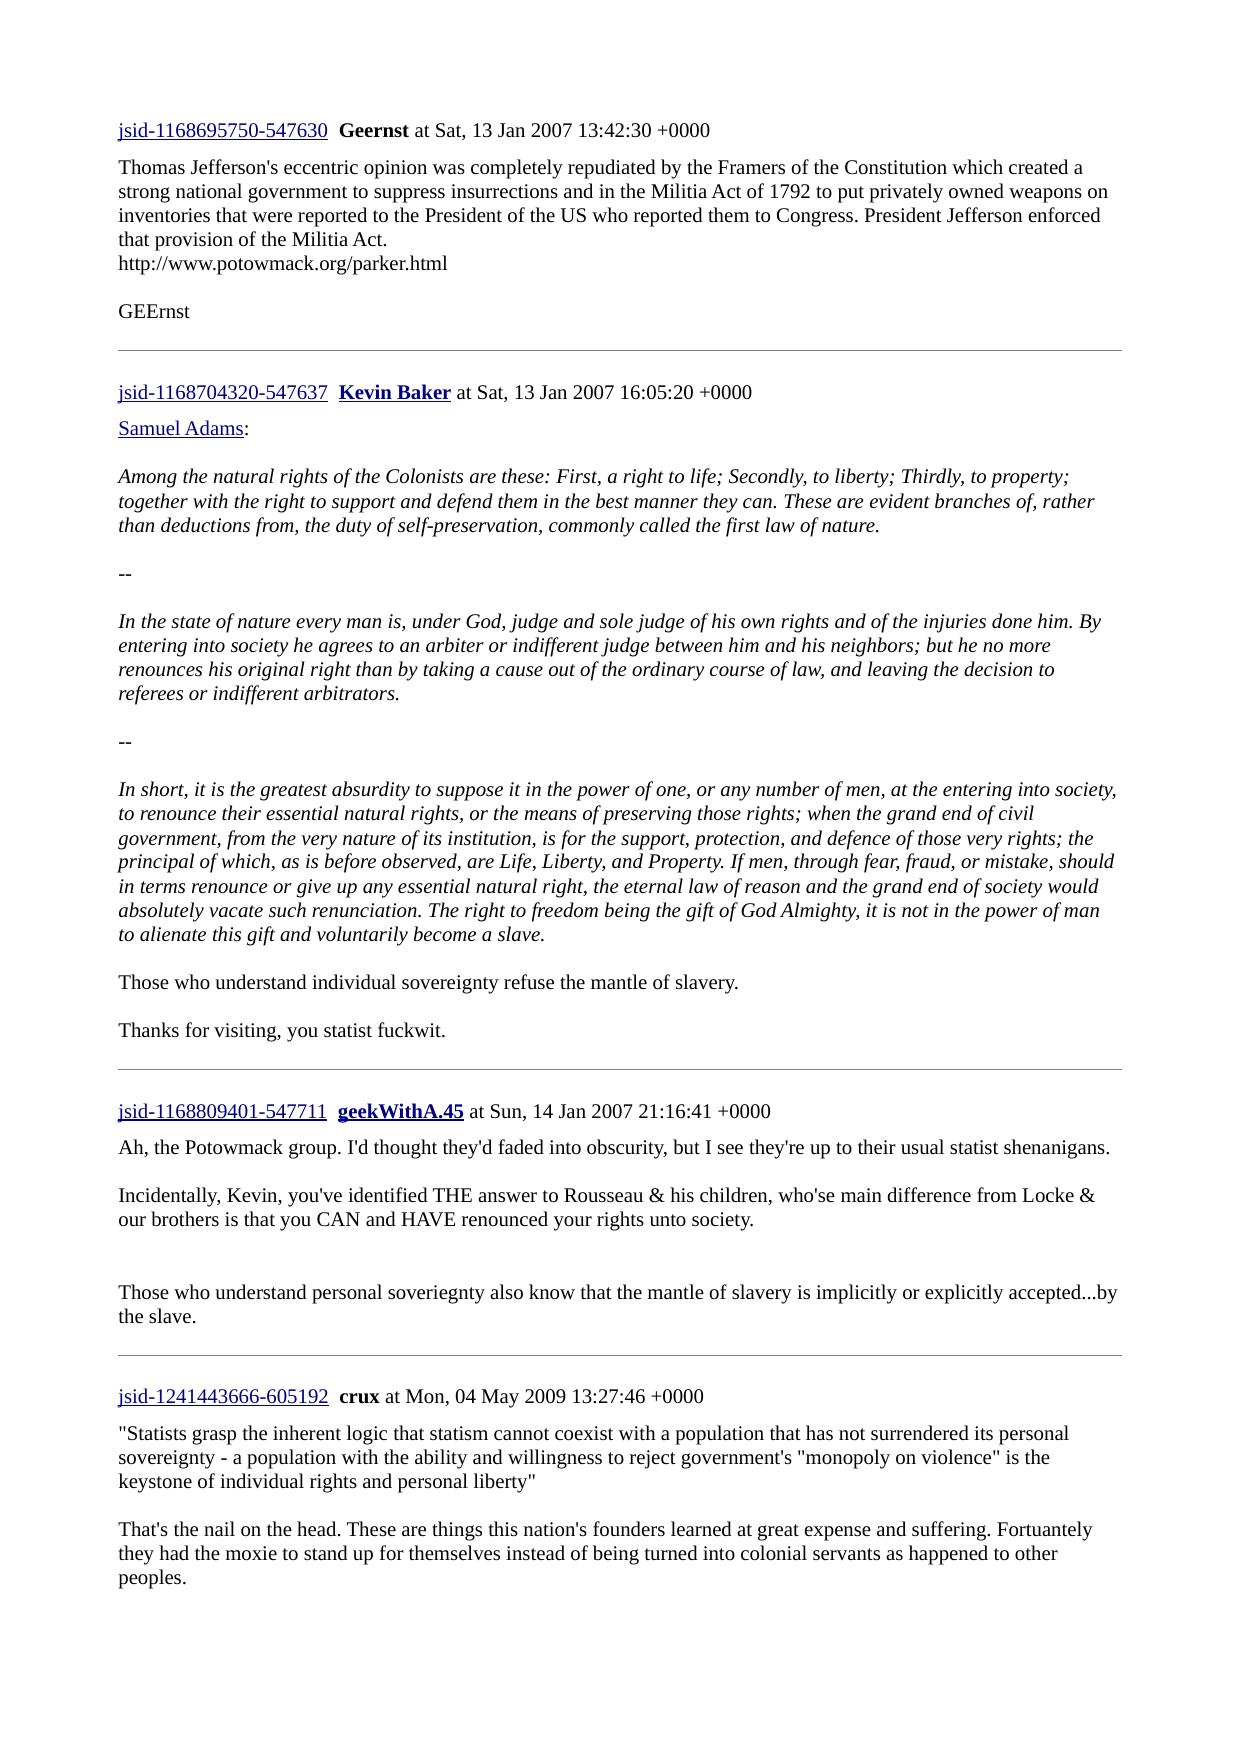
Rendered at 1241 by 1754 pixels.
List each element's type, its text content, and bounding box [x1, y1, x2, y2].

text jsid-1168809401-547711 geekWithA.45 at Sun, 14 Jan 2007 21:16:41 +0000 [118, 1099, 1122, 1123]
text jsid-1168695750-547630 Geernst at Sat, 13 Jan 2007 13:42:30 +0000 [118, 118, 1122, 142]
text Thomas Jefferson's eccentric opinion was completely repudiated by the Framers of the Constitution which created a strong national government to suppress insurrections and in the Militia Act of 1792 to put privately owned weapons on inventories that were reported to the President of the US who reported them to Congress. President Jefferson enforced that provision of the Militia Act. http://www.potowmack.org/parker.html GEErnst [118, 155, 1122, 323]
text Ah, the Potowmack group. I'd thought they'd faded into obscurity, but I see they're up to their usual statist shenanigans. Incidentally, Kevin, you've identified THE answer to Rousseau & his children, who'se main difference from Locke & our brothers is that you CAN and HAVE renounced your rights unto society. Those who understand personal soveriegnty also know that the mantle of slavery is implicitly or explicitly accepted...by the slave. [118, 1135, 1122, 1328]
text Samuel Adams: Among the natural rights of the Colonists are these: First, a right to life; Secondly, to liberty; Thirdly, to property; together with the right to support and defend them in the best manner they can. These are evident branches of, rather than deductions from, the duty of self-preservation, commonly called the first law of nature. -- In the state of nature every man is, under God, judge and sole judge of his own rights and of the injuries done him. By entering into society he agrees to an arbiter or indifferent judge between him and his neighbors; but he no more renounces his original right than by taking a cause out of the ordinary course of law, and leaving the decision to referees or indifferent arbitrators. -- In short, it is the greatest absurdity to suppose it in the power of one, or any number of men, at the entering into society, to renounce their essential natural rights, or the means of preserving those rights; when the grand end of civil government, from the very nature of its institution, is for the support, protection, and defence of those very rights; the principal of which, as is before observed, are Life, Liberty, and Property. If men, through fear, fraud, or mistake, should in terms renounce or give up any essential natural right, the eternal law of reason and the grand end of society would absolutely vacate such renunciation. The right to freedom being the gift of God Almighty, it is not in the power of man to alienate this gift and voluntarily become a slave. Those who understand individual sovereignty refuse the mantle of slavery. Thanks for visiting, you statist fuckwit. [118, 416, 1122, 1042]
text jsid-1241443666-605192 crux at Mon, 04 May 2009 13:27:46 +0000 [118, 1384, 1122, 1408]
text jsid-1168704320-547637 Kevin Baker at Sat, 13 Jan 2007 16:05:20 +0000 [118, 380, 1122, 404]
text "Statists grasp the inherent logic that statism cannot coexist with a population that has not surrendered its personal sovereignty - a population with the ability and willingness to reject government's "monopoly on violence" is the keystone of individual rights and personal liberty" That's the nail on the head. These are things this nation's founders learned at great expense and suffering. Fortuantely they had the moxie to stand up for themselves instead of being turned into colonial servants as happened to other peoples. [118, 1421, 1122, 1613]
